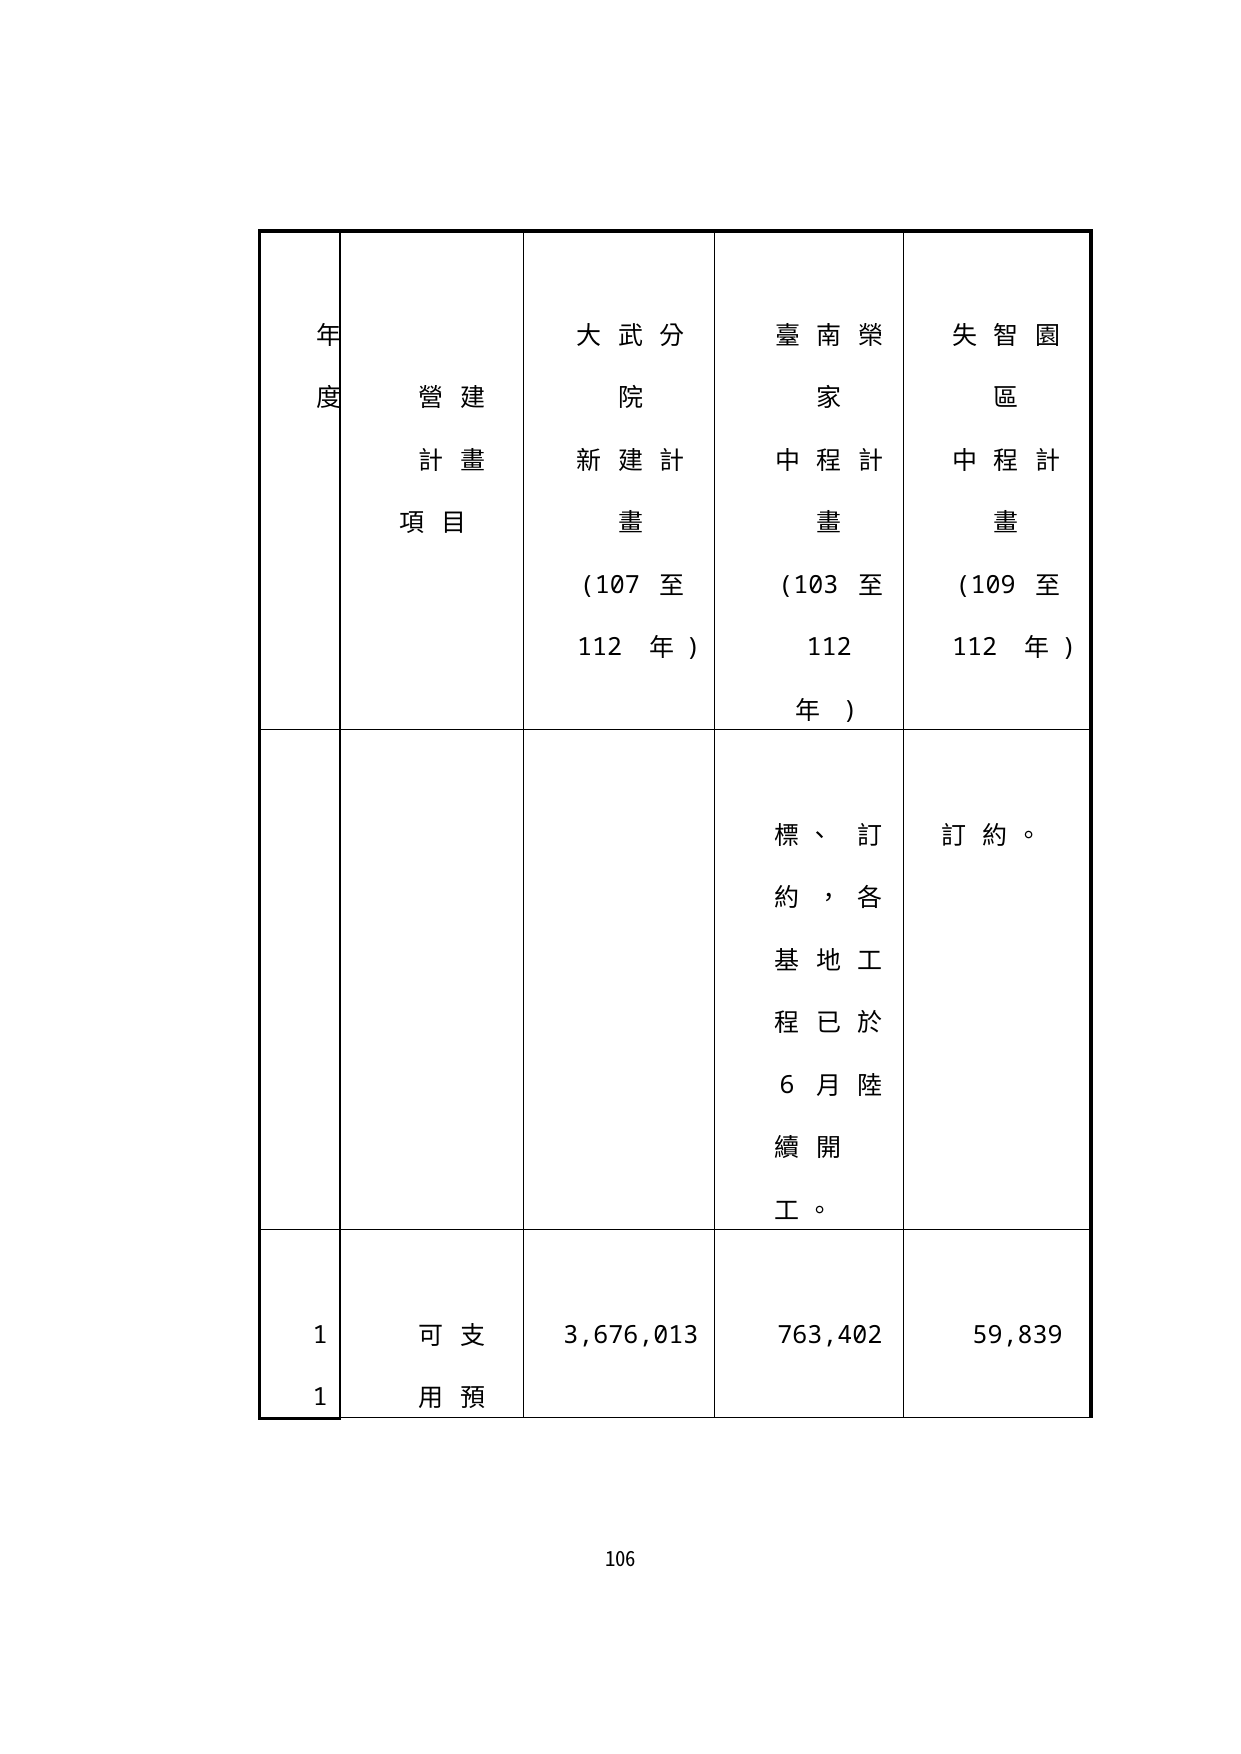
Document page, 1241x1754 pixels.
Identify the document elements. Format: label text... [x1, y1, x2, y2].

table_cell [341, 730, 523, 1229]
table_header 臺南榮家 中程計畫 (103至112年) [715, 233, 903, 729]
table_cell 3,676,013 [524, 1230, 714, 1417]
table_cell 11 [261, 1230, 339, 1417]
table_header 營建計畫 項目 [341, 233, 523, 729]
table_cell 可支用預 [341, 1230, 523, 1417]
table_cell [261, 730, 339, 1229]
table_cell 763,402 [715, 1230, 903, 1417]
table_cell [524, 730, 714, 1229]
table_header 大武分院 新建計畫 (107至112年) [524, 233, 714, 729]
table_header 失智園區 中程計畫 (109至112年) [904, 233, 1089, 729]
table_cell 標、訂約，各基地工程已於6月陸續開工。 [715, 730, 903, 1229]
table_header 年度 [261, 233, 339, 729]
table_cell 訂約。 [904, 730, 1089, 1229]
table_cell 59,839 [904, 1230, 1089, 1417]
